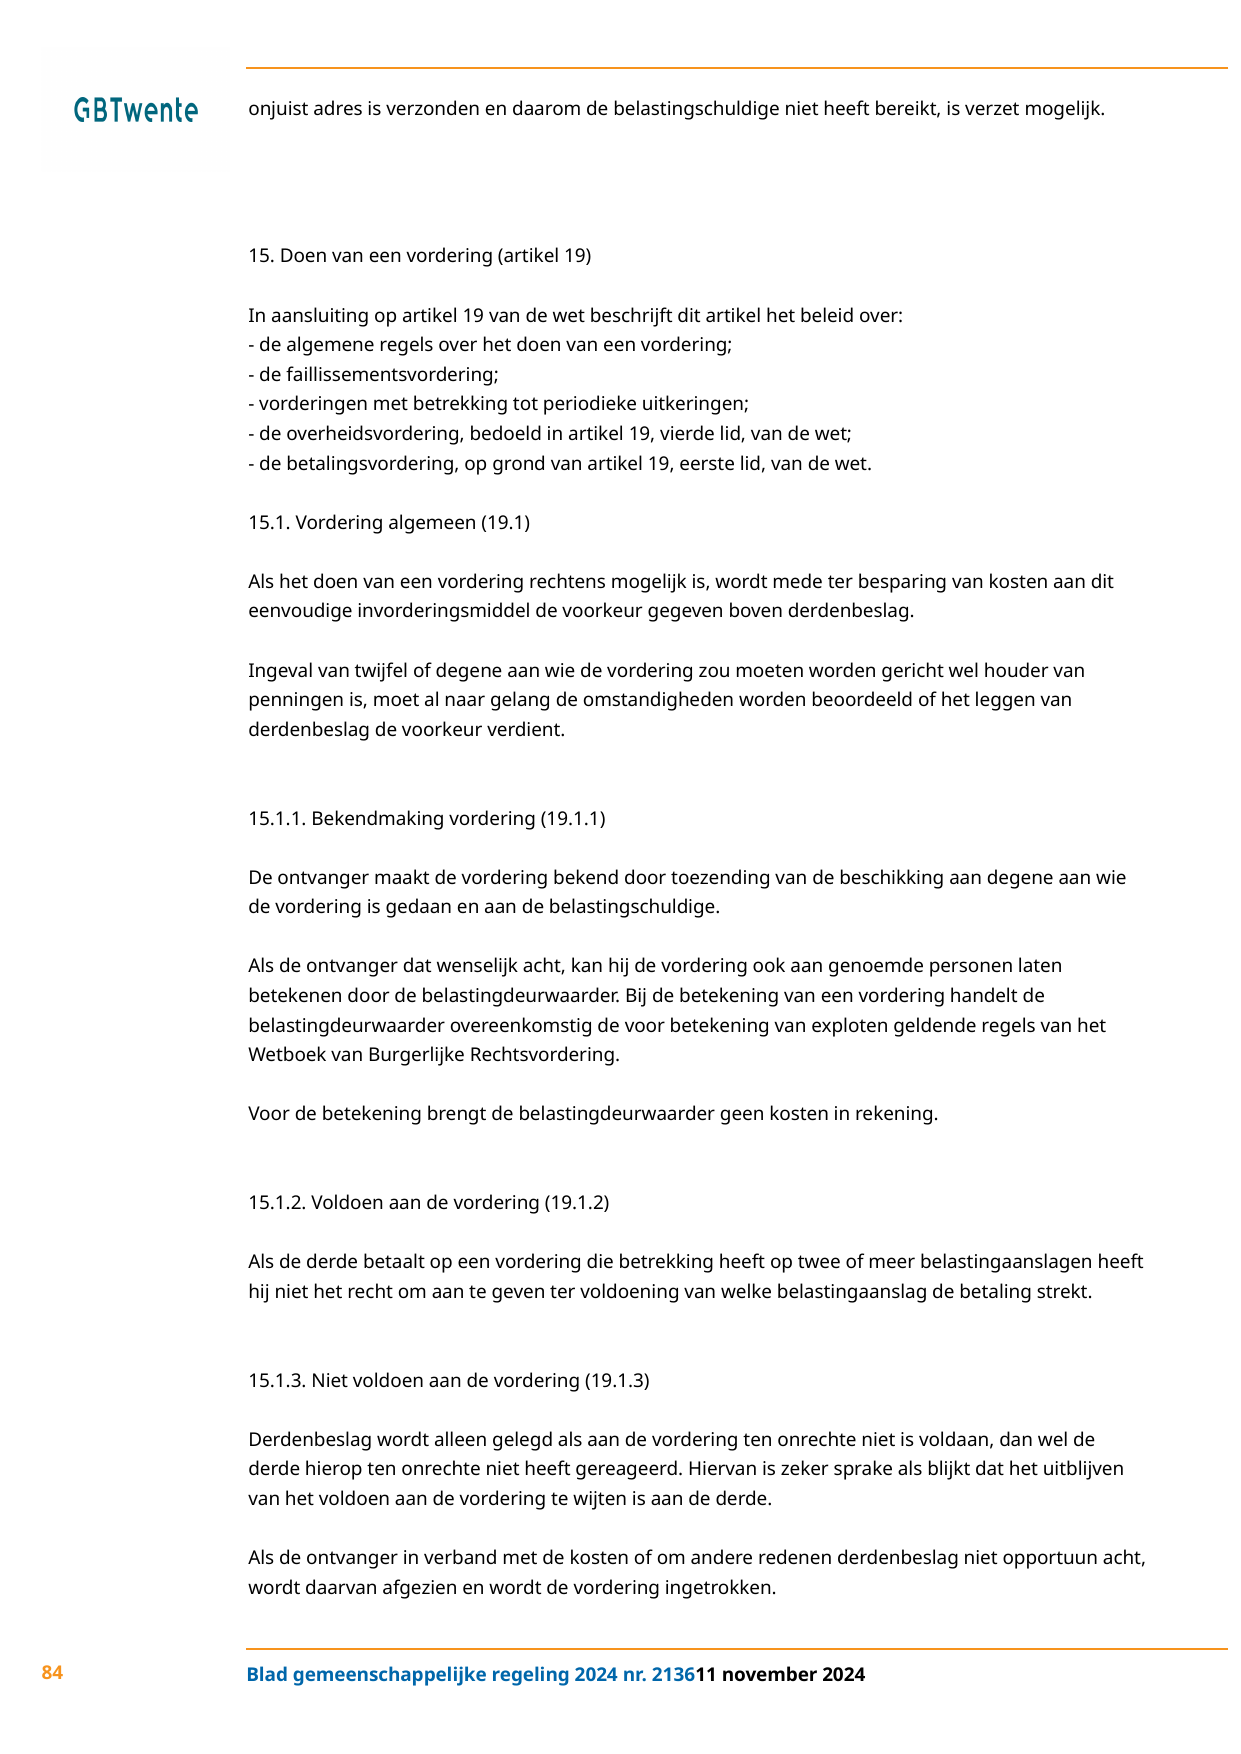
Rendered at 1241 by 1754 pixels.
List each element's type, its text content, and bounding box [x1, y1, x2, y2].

text Als de ontvanger in verband met de kosten of om andere redenen derdenbeslag niet opportuun acht, wordt daarvan afgezien en wordt de vordering ingetrokken. [248, 1544, 1152, 1600]
text 15.1.2. Voldoen aan de vordering (19.1.2) [248, 1189, 1152, 1215]
picture [41, 47, 231, 172]
text - de faillissementsvordering; [248, 361, 1152, 387]
text 15.1.1. Bekendmaking vordering (19.1.1) [248, 805, 1152, 831]
text Als de ontvanger dat wenselijk acht, kan hij de vordering ook aan genoemde personen laten betekenen door de belastingdeurwaarder. Bij de betekening van een vordering handelt de belastingdeurwaarder overeenkomstig de voor betekening van exploten geldende regels van het Wetboek van Burgerlijke Rechtsvordering. [248, 953, 1152, 1067]
text 15.1. Vordering algemeen (19.1) [248, 509, 1152, 535]
text - de betalingsvordering, op grond van artikel 19, eerste lid, van de wet. [248, 450, 1152, 476]
text Derdenbeslag wordt alleen gelegd als aan de vordering ten onrechte niet is voldaan, dan wel de derde hierop ten onrechte niet heeft gereageerd. Hiervan is zeker sprake als blijkt dat het uitblijven van het voldoen aan de vordering te wijten is aan de derde. [248, 1426, 1152, 1511]
text Voor de betekening brengt de belastingdeurwaarder geen kosten in rekening. [248, 1101, 1152, 1126]
text - vorderingen met betrekking tot periodieke uitkeringen; [248, 391, 1152, 416]
text Als het doen van een vordering rechtens mogelijk is, wordt mede ter besparing van kosten aan dit eenvoudige invorderingsmiddel de voorkeur gegeven boven derdenbeslag. [248, 568, 1152, 623]
text onjuist adres is verzonden en daarom de belastingschuldige niet heeft bereikt, is verzet mogelijk. [248, 95, 1152, 121]
text Als de derde betaalt op een vordering die betrekking heeft op twee of meer belastingaanslagen heeft hij niet het recht om aan te geven ter voldoening van welke belastingaanslag de betaling strekt. [248, 1248, 1152, 1304]
text - de algemene regels over het doen van een vordering; [248, 331, 1152, 357]
text 15. Doen van een vordering (artikel 19) [248, 243, 1152, 268]
text - de overheidsvordering, bedoeld in artikel 19, vierde lid, van de wet; [248, 420, 1152, 446]
text 15.1.3. Niet voldoen aan de vordering (19.1.3) [248, 1367, 1152, 1393]
text Ingeval van twijfel of degene aan wie de vordering zou moeten worden gericht wel houder van penningen is, moet al naar gelang de omstandigheden worden beoordeeld of het leggen van derdenbeslag de voorkeur verdient. [248, 657, 1152, 742]
text De ontvanger maakt de vordering bekend door toezending van de beschikking aan degene aan wie de vordering is gedaan en aan de belastingschuldige. [248, 864, 1152, 919]
text In aansluiting op artikel 19 van de wet beschrijft dit artikel het beleid over: [248, 302, 1152, 328]
